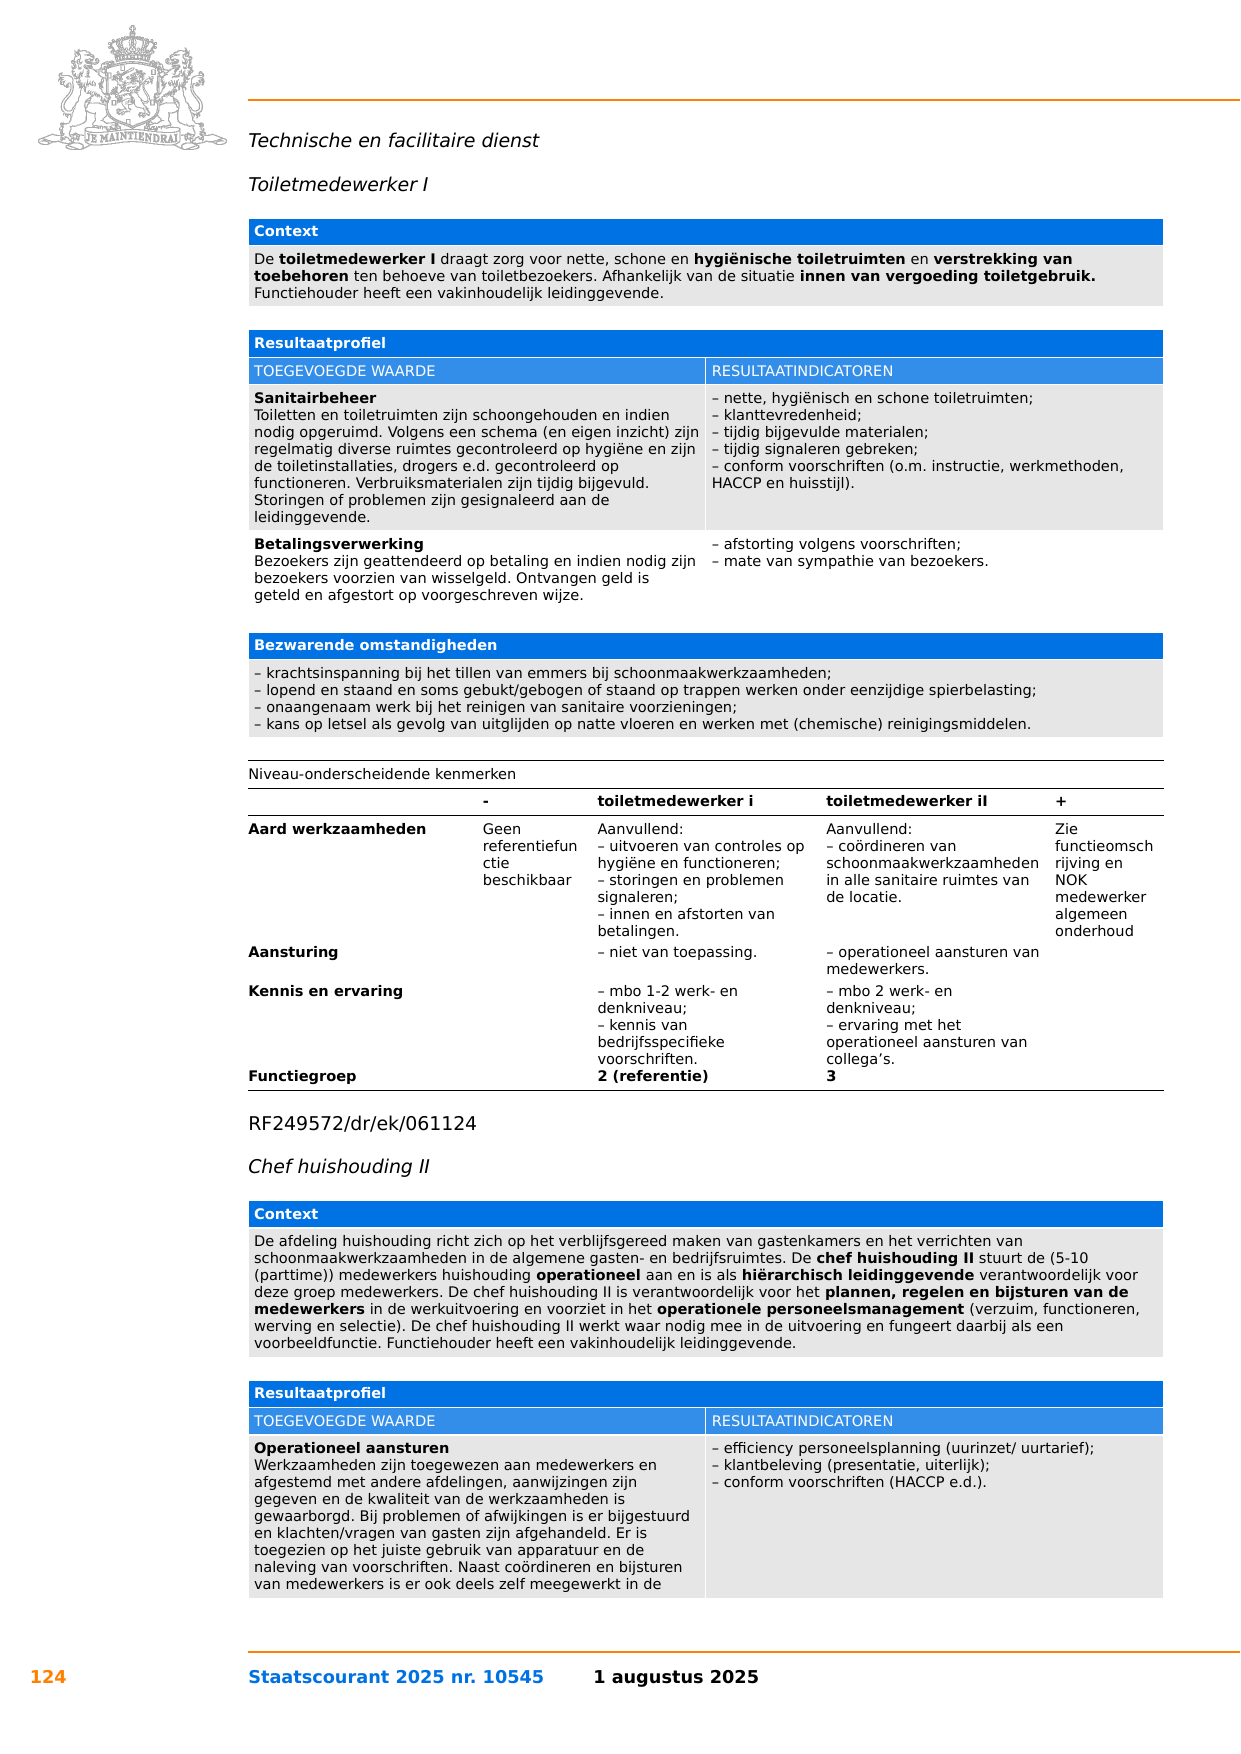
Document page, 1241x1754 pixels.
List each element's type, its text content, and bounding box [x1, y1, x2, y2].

table_cell Aanvullend: – coördineren van schoonmaakwerkzaamheden in alle sanitaire ruimtes van de locatie. [820, 816, 1049, 939]
subtitle Technische en facilitaire dienst [248, 130, 1163, 152]
table_cell [248, 789, 477, 815]
table_cell 3 [820, 1068, 1049, 1089]
table_header Context [249, 219, 1163, 245]
picture [38, 25, 227, 150]
table_cell Kennis en ervaring [248, 978, 477, 1068]
table_cell RESULTAATINDICATOREN [706, 1408, 1163, 1434]
table_cell Geen referentiefunctie beschikbaar [477, 816, 591, 1068]
table_cell 2 (referentie) [591, 1068, 820, 1089]
table_cell - [477, 789, 591, 815]
subtitle Chef huishouding II [248, 1156, 1163, 1178]
table_cell De afdeling huishouding richt zich op het verblijfsgereed maken van gastenkamers en het verrichten van schoonmaakwerkzaamheden in de algemene gasten- en bedrijfsruimtes. De chef huishouding II stuurt de (5-10 (parttime)) medewerkers huishouding operationeel aan en is als hiërarchisch leidinggevende verantwoordelijk voor deze groep medewerkers. De chef huishouding II is verantwoordelijk voor het plannen, regelen en bijsturen van de medewerkers in de werkuitvoering en voorziet in het operationele personeelsmanagement (verzuim, functioneren, werving en selectie). De chef huishouding II werkt waar nodig mee in de uitvoering en fungeert daarbij als een voorbeeldfunctie. Functiehouder heeft een vakinhoudelijk leidinggevende. [249, 1229, 1163, 1357]
text RF249572/dr/ek/061124 [248, 1112, 1163, 1134]
subtitle Toiletmedewerker I [248, 174, 1163, 196]
table_cell Operationeel aansturen Werkzaamheden zijn toegewezen aan medewerkers en afgestemd met andere afdelingen, aanwijzingen zijn gegeven en de kwaliteit van de werkzaamheden is gewaarborgd. Bij problemen of afwijkingen is er bijgestuurd en klachten/vragen van gasten zijn afgehandeld. Er is toegezien op het juiste gebruik van apparatuur en de naleving van voorschriften. Naast coördineren en bijsturen van medewerkers is er ook deels zelf meegewerkt in de [249, 1436, 705, 1598]
table_cell [1049, 1068, 1163, 1089]
table_cell – operationeel aansturen van medewerkers. [820, 940, 1049, 978]
table_cell Aard werkzaamheden [248, 816, 477, 939]
table_cell Aansturing [248, 940, 477, 978]
table_cell – mbo 1-2 werk- en denkniveau; – kennis van bedrijfsspecifieke voorschriften. [591, 978, 820, 1068]
table_cell toiletmedewerker i [591, 789, 820, 815]
table_cell TOEGEVOEGDE WAARDE [249, 1408, 705, 1434]
table_cell toiletmedewerker iI [820, 789, 1049, 815]
table_header Context [249, 1201, 1163, 1227]
table_cell [477, 1068, 591, 1089]
table_header Resultaatprofiel [249, 330, 1163, 357]
table_cell Functiegroep [248, 1068, 477, 1089]
table_header Resultaatprofiel [249, 1381, 1163, 1407]
table_cell – efficiency personeelsplanning (uurinzet/ uurtarief); – klantbeleving (presentatie, uiterlijk); – conform voorschriften (HACCP e.d.). [706, 1436, 1163, 1598]
table_cell De toiletmedewerker I draagt zorg voor nette, schone en hygiënische toiletruimten en verstrekking van toebehoren ten behoeve van toiletbezoekers. Afhankelijk van de situatie innen van vergoeding toiletgebruik. Functiehouder heeft een vakinhoudelijk leidinggevende. [249, 246, 1163, 306]
table_cell – krachtsinspanning bij het tillen van emmers bij schoonmaakwerkzaamheden; – lopend en staand en soms gebukt/gebogen of staand op trappen werken onder eenzijdige spierbelasting; – onaangenaam werk bij het reinigen van sanitaire voorzieningen; – kans op letsel als gevolg van uitglijden op natte vloeren en werken met (chemische) reinigingsmiddelen. [249, 660, 1163, 737]
table_cell Betalingsverwerking Bezoekers zijn geattendeerd op betaling en indien nodig zijn bezoekers voorzien van wisselgeld. Ontvangen geld is geteld en afgestort op voorgeschreven wijze. [249, 531, 705, 609]
table_cell – niet van toepassing. [591, 940, 820, 978]
table_cell Sanitairbeheer Toiletten en toiletruimten zijn schoongehouden en indien nodig opgeruimd. Volgens een schema (en eigen inzicht) zijn regelmatig diverse ruimtes gecontroleerd op hygiëne en zijn de toiletinstallaties, drogers e.d. gecontroleerd op functioneren. Verbruiksmaterialen zijn tijdig bijgevuld. Storingen of problemen zijn gesignaleerd aan de leidinggevende. [249, 385, 705, 530]
table_cell – mbo 2 werk- en denkniveau; – ervaring met het operationeel aansturen van collega’s. [820, 978, 1049, 1068]
table_cell Zie functieomschrijving en NOK medewerker algemeen onderhoud [1049, 816, 1163, 1068]
table_cell – nette, hygiënisch en schone toiletruimten; – klanttevredenheid; – tijdig bijgevulde materialen; – tijdig signaleren gebreken; – conform voorschriften (o.m. instructie, werkmethoden, HACCP en huisstijl). [706, 385, 1163, 530]
table_cell RESULTAATINDICATOREN [706, 358, 1163, 384]
table_cell TOEGEVOEGDE WAARDE [249, 358, 705, 384]
table_header Niveau-onderscheidende kenmerken [248, 761, 1163, 788]
table_header Bezwarende omstandigheden [249, 633, 1163, 659]
table_cell + [1049, 789, 1163, 815]
table_cell – afstorting volgens voorschriften; – mate van sympathie van bezoekers. [706, 531, 1163, 609]
table_cell Aanvullend: – uitvoeren van controles op hygiëne en functioneren; – storingen en problemen signaleren; – innen en afstorten van betalingen. [591, 816, 820, 939]
